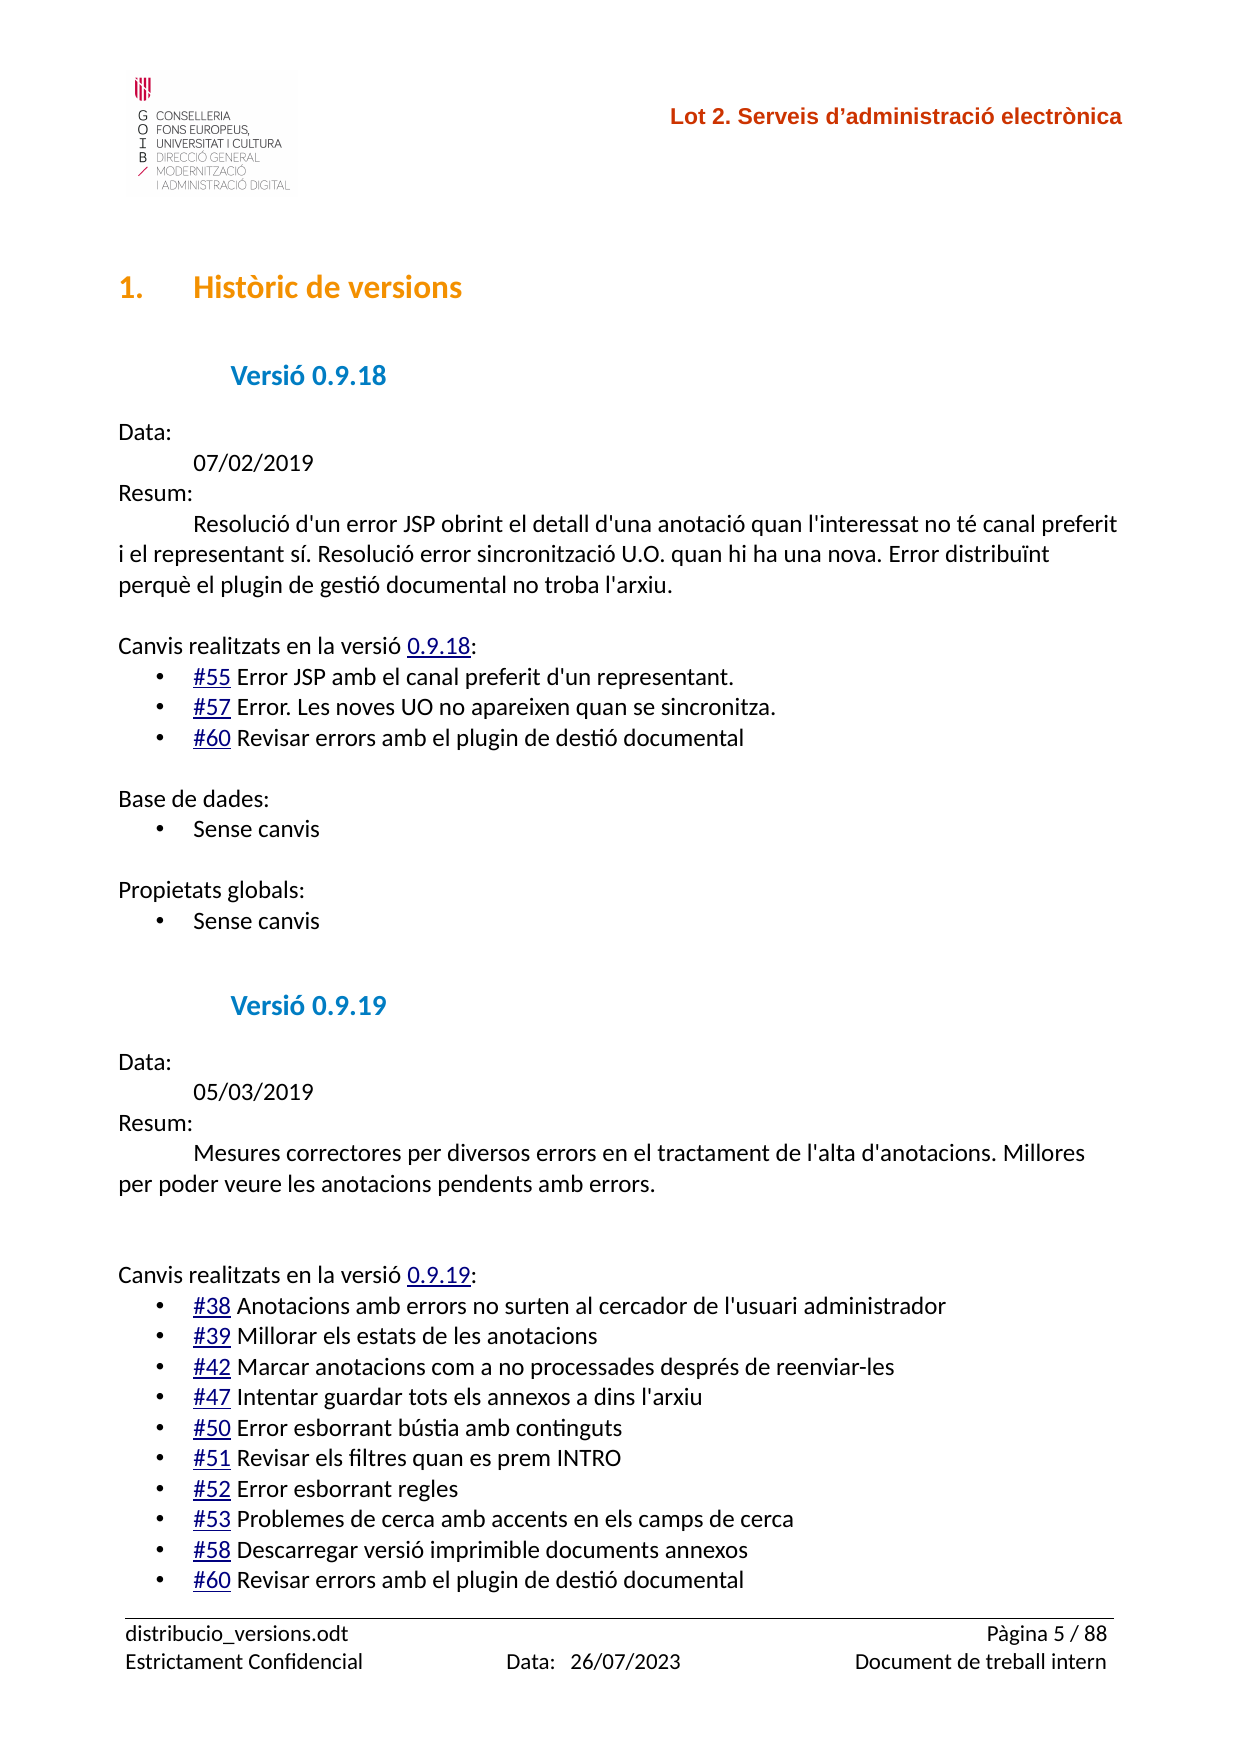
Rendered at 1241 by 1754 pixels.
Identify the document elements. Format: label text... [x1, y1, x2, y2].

list #60 Revisar errors amb el plugin de destió documental [156, 1565, 1122, 1595]
list #51 Revisar els filtres quan es prem INTRO [156, 1443, 1122, 1473]
subtitle Versió 0.9.19 [153, 987, 1122, 1022]
list #53 Problemes de cerca amb accents en els camps de cerca [156, 1504, 1122, 1534]
list #57 Error. Les noves UO no apareixen quan se sincronitza. [156, 691, 1122, 722]
picture [126, 70, 299, 197]
subtitle Històric de versions [118, 266, 1122, 307]
list #50 Error esborrant bústia amb continguts [156, 1412, 1122, 1443]
text Canvis realitzats en la versió 0.9.18: [118, 630, 1122, 661]
list #52 Error esborrant regles [156, 1473, 1122, 1504]
list #60 Revisar errors amb el plugin de destió documental [156, 722, 1122, 752]
list #47 Intentar guardar tots els annexos a dins l'arxiu [156, 1382, 1122, 1412]
list #42 Marcar anotacions com a no processades després de reenviar-les [156, 1351, 1122, 1382]
list #58 Descarregar versió imprimible documents annexos [156, 1534, 1122, 1565]
text Data: [118, 417, 1122, 447]
text Base de dades: [118, 783, 1122, 813]
text Propietats globals: [118, 874, 1122, 905]
subtitle Versió 0.9.18 [153, 357, 1122, 393]
text Canvis realitzats en la versió 0.9.19: [118, 1259, 1122, 1290]
list #39 Millorar els estats de les anotacions [156, 1321, 1122, 1351]
text Resum: [118, 478, 1122, 508]
text Data: [118, 1046, 1122, 1076]
text Mesures correctores per diversos errors en el tractament de l'alta d'anotacions. Millores per poder veure les anotacions pendents amb errors. [118, 1137, 1122, 1198]
list #55 Error JSP amb el canal preferit d'un representant. [156, 661, 1122, 691]
text Resolució d'un error JSP obrint el detall d'una anotació quan l'interessat no té canal preferit i el representant sí. Resolució error sincronització U.O. quan hi ha una nova. Error distribuïnt perquè el plugin de gestió documental no troba l'arxiu. [118, 508, 1122, 600]
list Sense canvis [156, 905, 1122, 935]
text Resum: [118, 1107, 1122, 1137]
text 05/03/2019 [118, 1076, 1122, 1107]
text 07/02/2019 [118, 447, 1122, 478]
list Sense canvis [156, 813, 1122, 844]
list #38 Anotacions amb errors no surten al cercador de l'usuari administrador [156, 1290, 1122, 1321]
